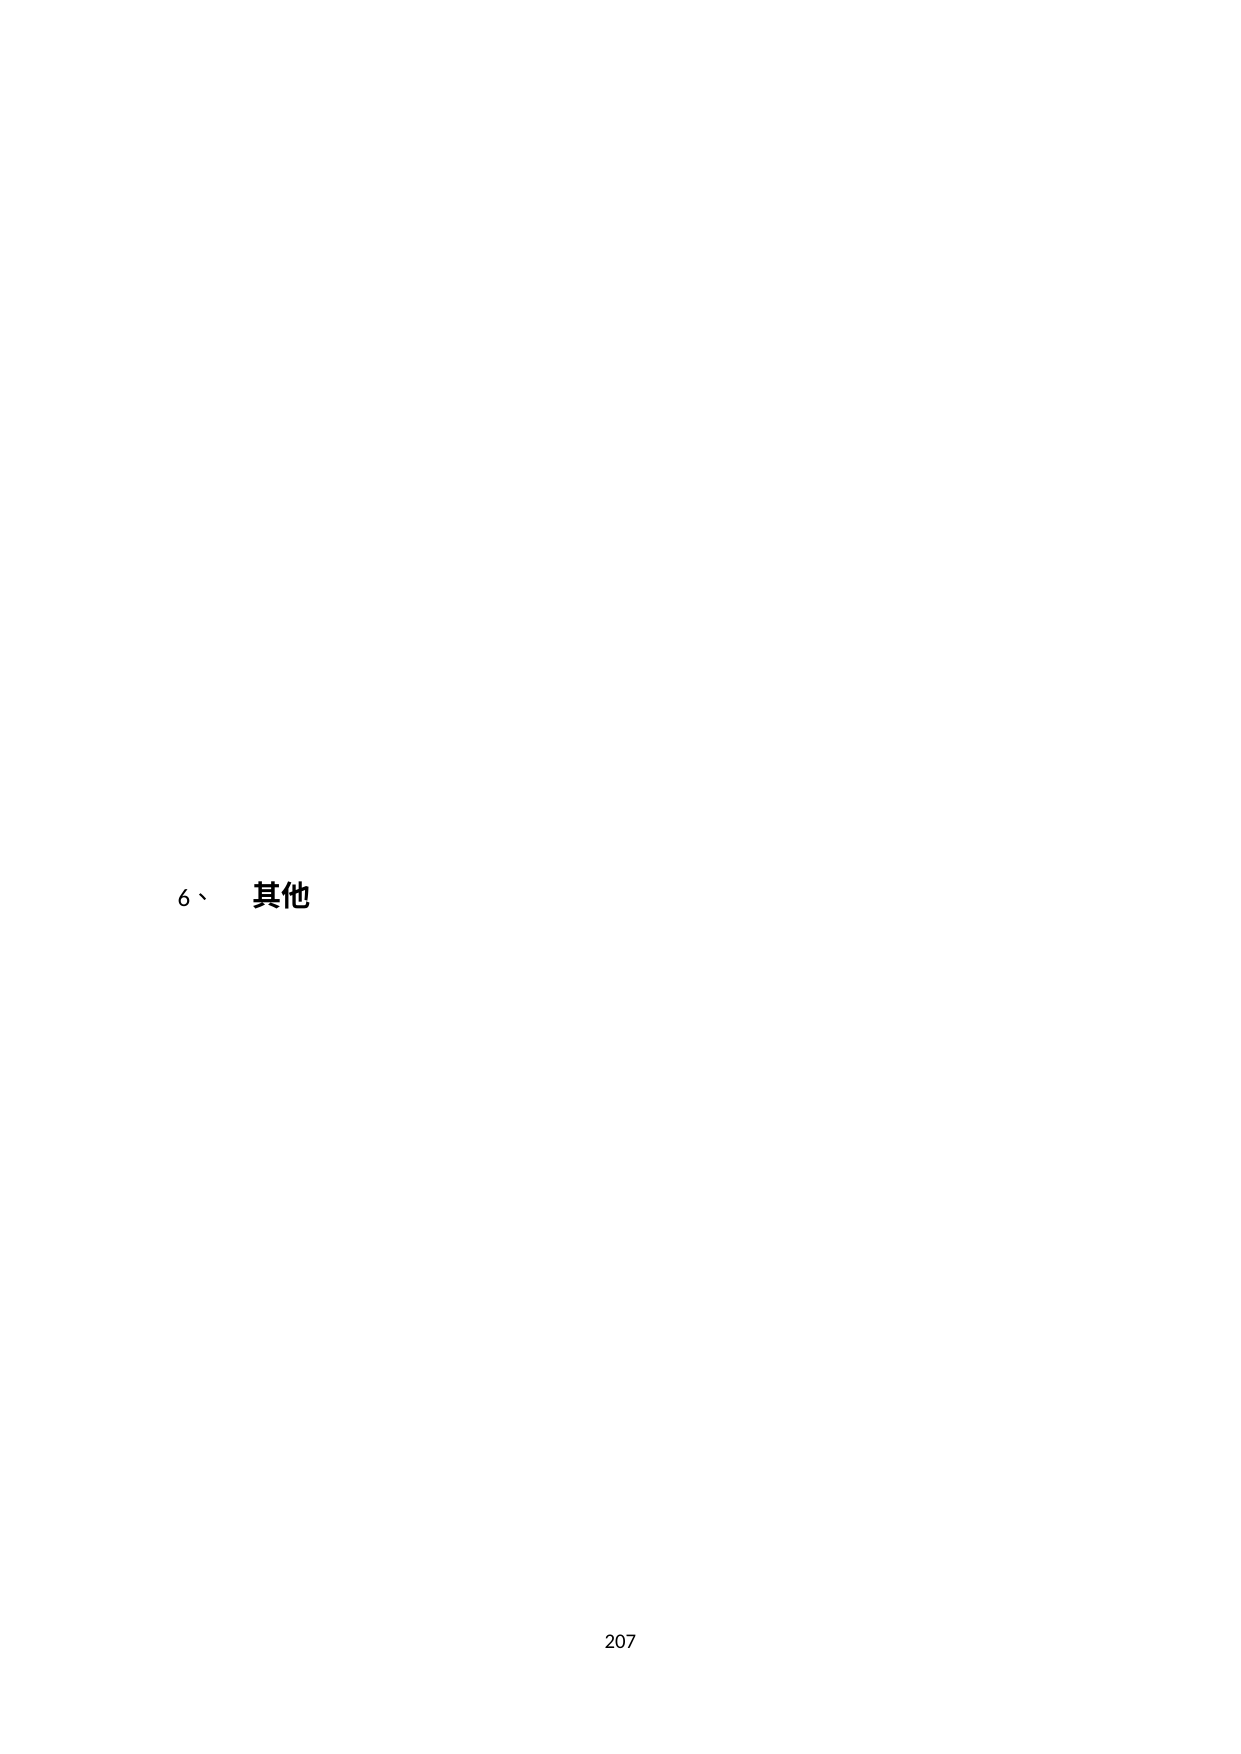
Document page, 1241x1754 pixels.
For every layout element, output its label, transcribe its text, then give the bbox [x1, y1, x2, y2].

list 其他 [177, 852, 1063, 914]
